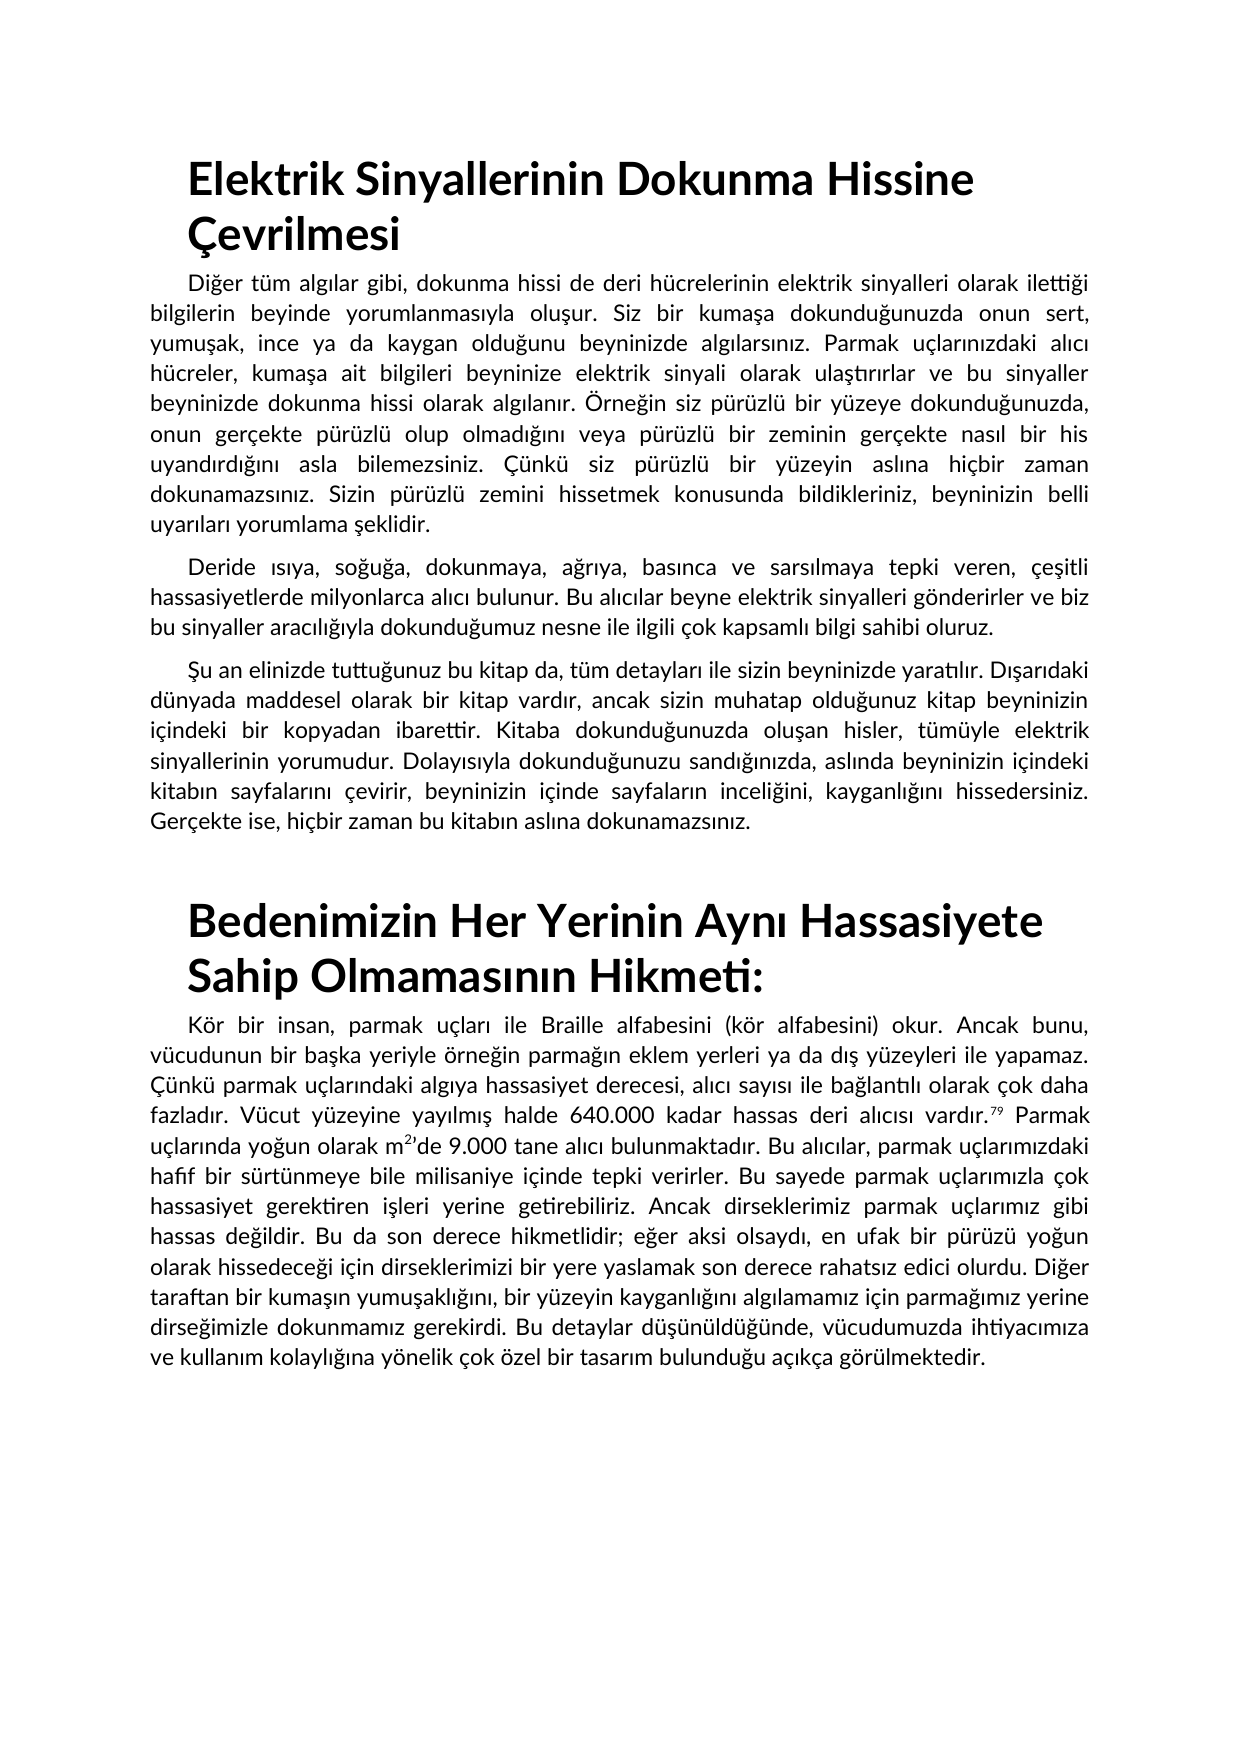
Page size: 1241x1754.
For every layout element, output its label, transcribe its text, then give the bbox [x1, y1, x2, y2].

text Diğer tüm algılar gibi, dokunma hissi de deri hücrelerinin elektrik sinyalleri olarak ilettiği bilgilerin beyinde yorumlanmasıyla oluşur. Siz bir kumaşa dokunduğunuzda onun sert, yumuşak, ince ya da kaygan olduğunu beyninizde algılarsınız. Parmak uçlarınızdaki alıcı hücreler, kumaşa ait bilgileri beyninize elektrik sinyali olarak ulaştırırlar ve bu sinyaller beyninizde dokunma hissi olarak algılanır. Örneğin siz pürüzlü bir yüzeye dokunduğunuzda, onun gerçekte pürüzlü olup olmadığını veya pürüzlü bir zeminin gerçekte nasıl bir his uyandırdığını asla bilemezsiniz. Çünkü siz pürüzlü bir yüzeyin aslına hiçbir zaman dokunamazsınız. Sizin pürüzlü zemini hissetmek konusunda bildikleriniz, beyninizin belli uyarıları yorumlama şeklidir. [150, 268, 1090, 537]
text Kör bir insan, parmak uçları ile Braille alfabesini (kör alfabesini) okur. Ancak bunu, vücudunun bir başka yeriyle örneğin parmağın eklem yerleri ya da dış yüzeyleri ile yapamaz. Çünkü parmak uçlarındaki algıya hassasiyet derecesi, alıcı sayısı ile bağlantılı olarak çok daha fazladır. Vücut yüzeyine yayılmış halde 640.000 kadar hassas deri alıcısı vardır.79 Parmak uçlarında yoğun olarak m2’de 9.000 tane alıcı bulunmaktadır. Bu alıcılar, parmak uçlarımızdaki hafif bir sürtünmeye bile milisaniye içinde tepki verirler. Bu sayede parmak uçlarımızla çok hassasiyet gerektiren işleri yerine getirebiliriz. Ancak dirseklerimiz parmak uçlarımız gibi hassas değildir. Bu da son derece hikmetlidir; eğer aksi olsaydı, en ufak bir pürüzü yoğun olarak hissedeceği için dirseklerimizi bir yere yaslamak son derece rahatsız edici olurdu. Diğer taraftan bir kumaşın yumuşaklığını, bir yüzeyin kayganlığını algılamamız için parmağımız yerine dirseğimizle dokunmamız gerekirdi. Bu detaylar düşünüldüğünde, vücudumuzda ihtiyacımıza ve kullanım kolaylığına yönelik çok özel bir tasarım bulunduğu açıkça görülmektedir. [150, 1011, 1090, 1370]
subtitle Bedenimizin Her Yerinin Aynı Hassasiyete Sahip Olmamasının Hikmeti: [187, 892, 1090, 1002]
text Deride ısıya, soğuğa, dokunmaya, ağrıya, basınca ve sarsılmaya tepki veren, çeşitli hassasiyetlerde milyonlarca alıcı bulunur. Bu alıcılar beyne elektrik sinyalleri gönderirler ve biz bu sinyaller aracılığıyla dokunduğumuz nesne ile ilgili çok kapsamlı bilgi sahibi oluruz. [150, 553, 1090, 641]
subtitle Elektrik Sinyallerinin Dokunma Hissine Çevrilmesi [187, 150, 1090, 260]
text Şu an elinizde tuttuğunuz bu kitap da, tüm detayları ile sizin beyninizde yaratılır. Dışarıdaki dünyada maddesel olarak bir kitap vardır, ancak sizin muhatap olduğunuz kitap beyninizin içindeki bir kopyadan ibarettir. Kitaba dokunduğunuzda oluşan hisler, tümüyle elektrik sinyallerinin yorumudur. Dolayısıyla dokunduğunuzu sandığınızda, aslında beyninizin içindeki kitabın sayfalarını çevirir, beyninizin içinde sayfaların inceliğini, kayganlığını hissedersiniz. Gerçekte ise, hiçbir zaman bu kitabın aslına dokunamazsınız. [150, 656, 1090, 834]
